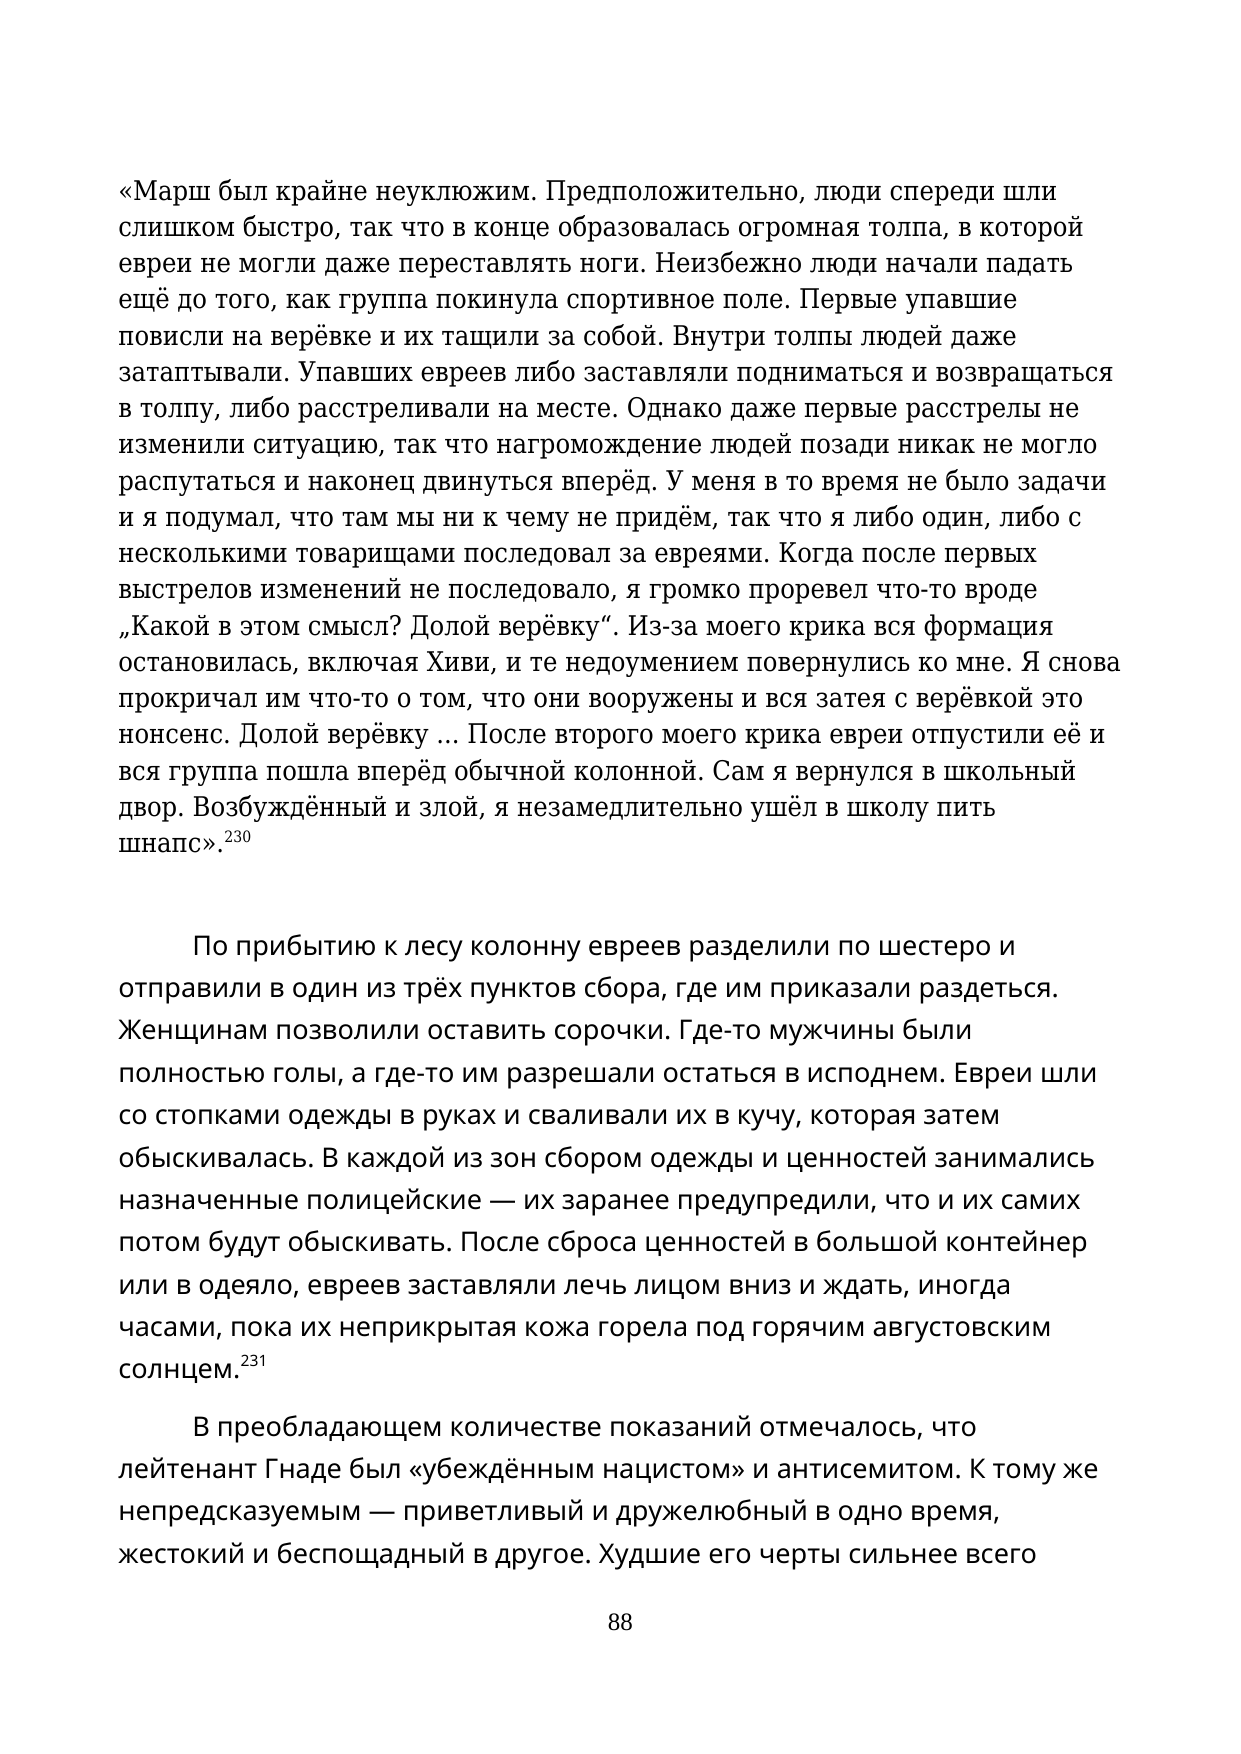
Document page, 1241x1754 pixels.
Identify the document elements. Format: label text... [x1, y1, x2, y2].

text По прибытию к лесу колонну евреев разделили по шестеро и отправили в один из трёх пунктов сбора, где им приказали раздеться. Женщинам позволили оставить сорочки. Где-то мужчины были полностью голы, а где-то им разрешали остаться в исподнем. Евреи шли со стопками одежды в руках и сваливали их в кучу, которая затем обыскивалась. В каждой из зон сбором одежды и ценностей занимались назначенные полицейские — их заранее предупредили, что и их самих потом будут обыскивать. После сброса ценностей в большой контейнер или в одеяло, евреев заставляли лечь лицом вниз и ждать, иногда часами, пока их неприкрытая кожа горела под горячим августовским солнцем. [118, 926, 1122, 1387]
text В преобладающем количестве показаний отмечалось, что лейтенант Гнаде был «убеждённым нацистом» и антисемитом. К тому же непредсказуемым — приветливый и дружелюбный в одно время, жестокий и беспощадный в другое. Худшие его черты сильнее всего [118, 1407, 1122, 1571]
text «Марш был крайне неуклюжим. Предположительно, люди спереди шли слишком быстро, так что в конце образовалась огромная толпа, в которой евреи не могли даже переставлять ноги. Неизбежно люди начали падать ещё до того, как группа покинула спортивное поле. Первые упавшие повисли на верёвке и их тащили за собой. Внутри толпы людей даже затаптывали. Упавших евреев либо заставляли подниматься и возвращаться в толпу, либо расстреливали на месте. Однако даже первые расстрелы не изменили ситуацию, так что нагромождение людей позади никак не могло распутаться и наконец двинуться вперёд. У меня в то время не было задачи и я подумал, что там мы ни к чему не придём, так что я либо один, либо с несколькими товарищами последовал за евреями. Когда после первых выстрелов изменений не последовало, я громко проревел что-то вроде „Какой в этом смысл? Долой верёвку“. Из-за моего крика вся формация остановилась, включая Хиви, и те недоумением повернулись ко мне. Я снова прокричал им что-то о том, что они вооружены и вся затея с верёвкой это нонсенс. Долой верёвку ... После второго моего крика евреи отпустили её и вся группа пошла вперёд обычной колонной. Сам я вернулся в школьный двор. Возбуждённый и злой, я незамедлительно ушёл в школу пить шнапс». [118, 175, 1122, 859]
